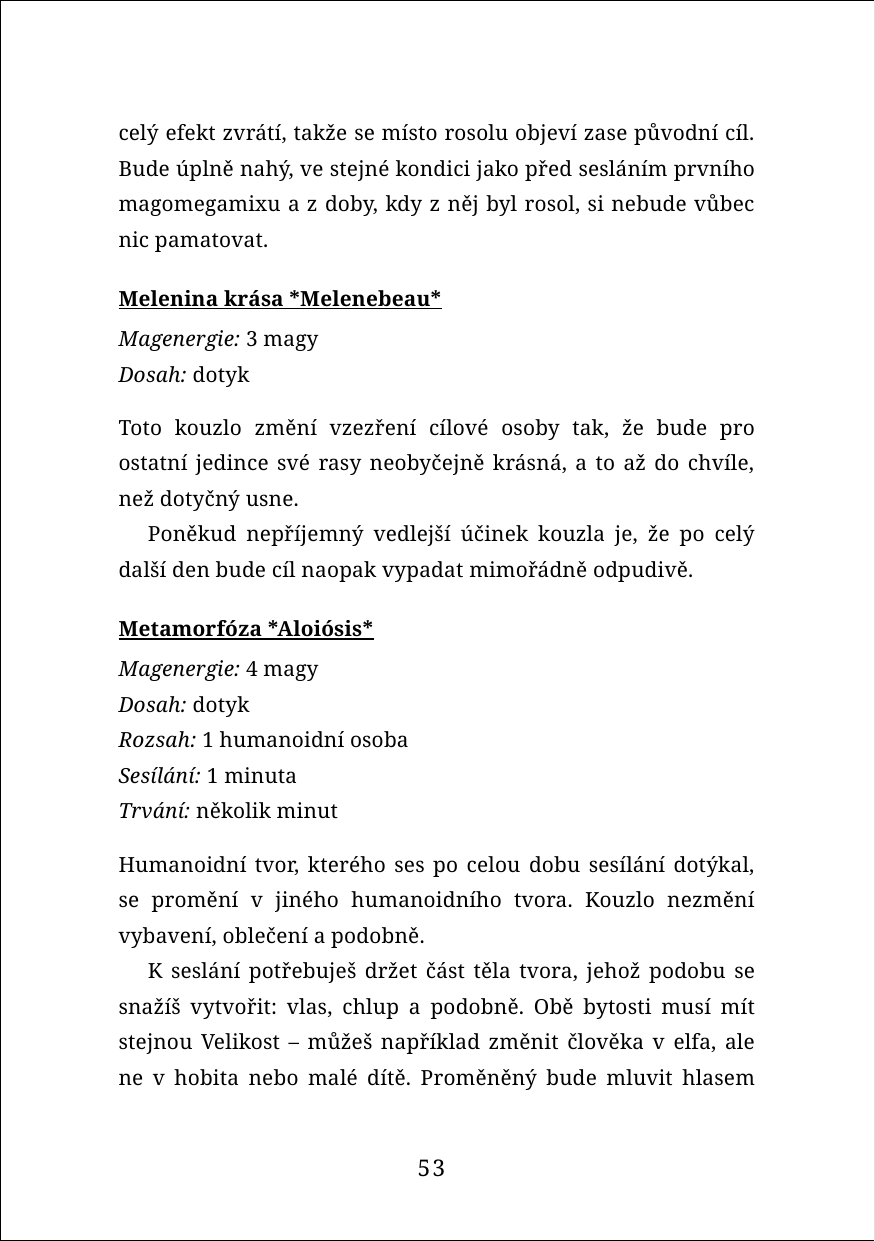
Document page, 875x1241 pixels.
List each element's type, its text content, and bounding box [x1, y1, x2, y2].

text celý efekt zvrátí, takže se místo rosolu objeví zase původní cíl. Bude úplně nahý, ve stejné kondici jako před sesláním prvního magomegamixu a z doby, kdy z něj byl rosol, si nebude vůbec nic pamatovat. [118, 118, 756, 253]
text Toto kouzlo změní vzezření cílové osoby tak, že bude pro ostatní jedince své rasy neobyčejně krásná, a to až do chvíle, než dotyčný usne. Poněkud nepříjemný vedlejší účinek kouzla je, že po celý další den bude cíl naopak vypadat mimořádně odpudivě. [118, 413, 756, 583]
subtitle Metamorfóza *Aloiósis* [118, 614, 756, 643]
subtitle Melenina krása *Melenebeau* [118, 284, 756, 312]
text Magenergie: 3 magy Dosah: dotyk [118, 324, 756, 388]
text Magenergie: 4 magy Dosah: dotyk Rozsah: 1 humanoidní osoba Sesílání: 1 minuta Trvání: několik minut [118, 654, 756, 825]
text Humanoidní tvor, kterého ses po celou dobu sesílání dotýkal, se promění v jiného humanoidního tvora. Kouzlo nezmění vybavení, oblečení a podobně. K seslání potřebuješ držet část těla tvora, jehož podobu se snažíš vytvořit: vlas, chlup a podobně. Obě bytosti musí mít stejnou Velikost – můžeš například změnit člověka v elfa, ale ne v hobita nebo malé dítě. Proměněný bude mluvit hlasem [118, 850, 756, 1091]
